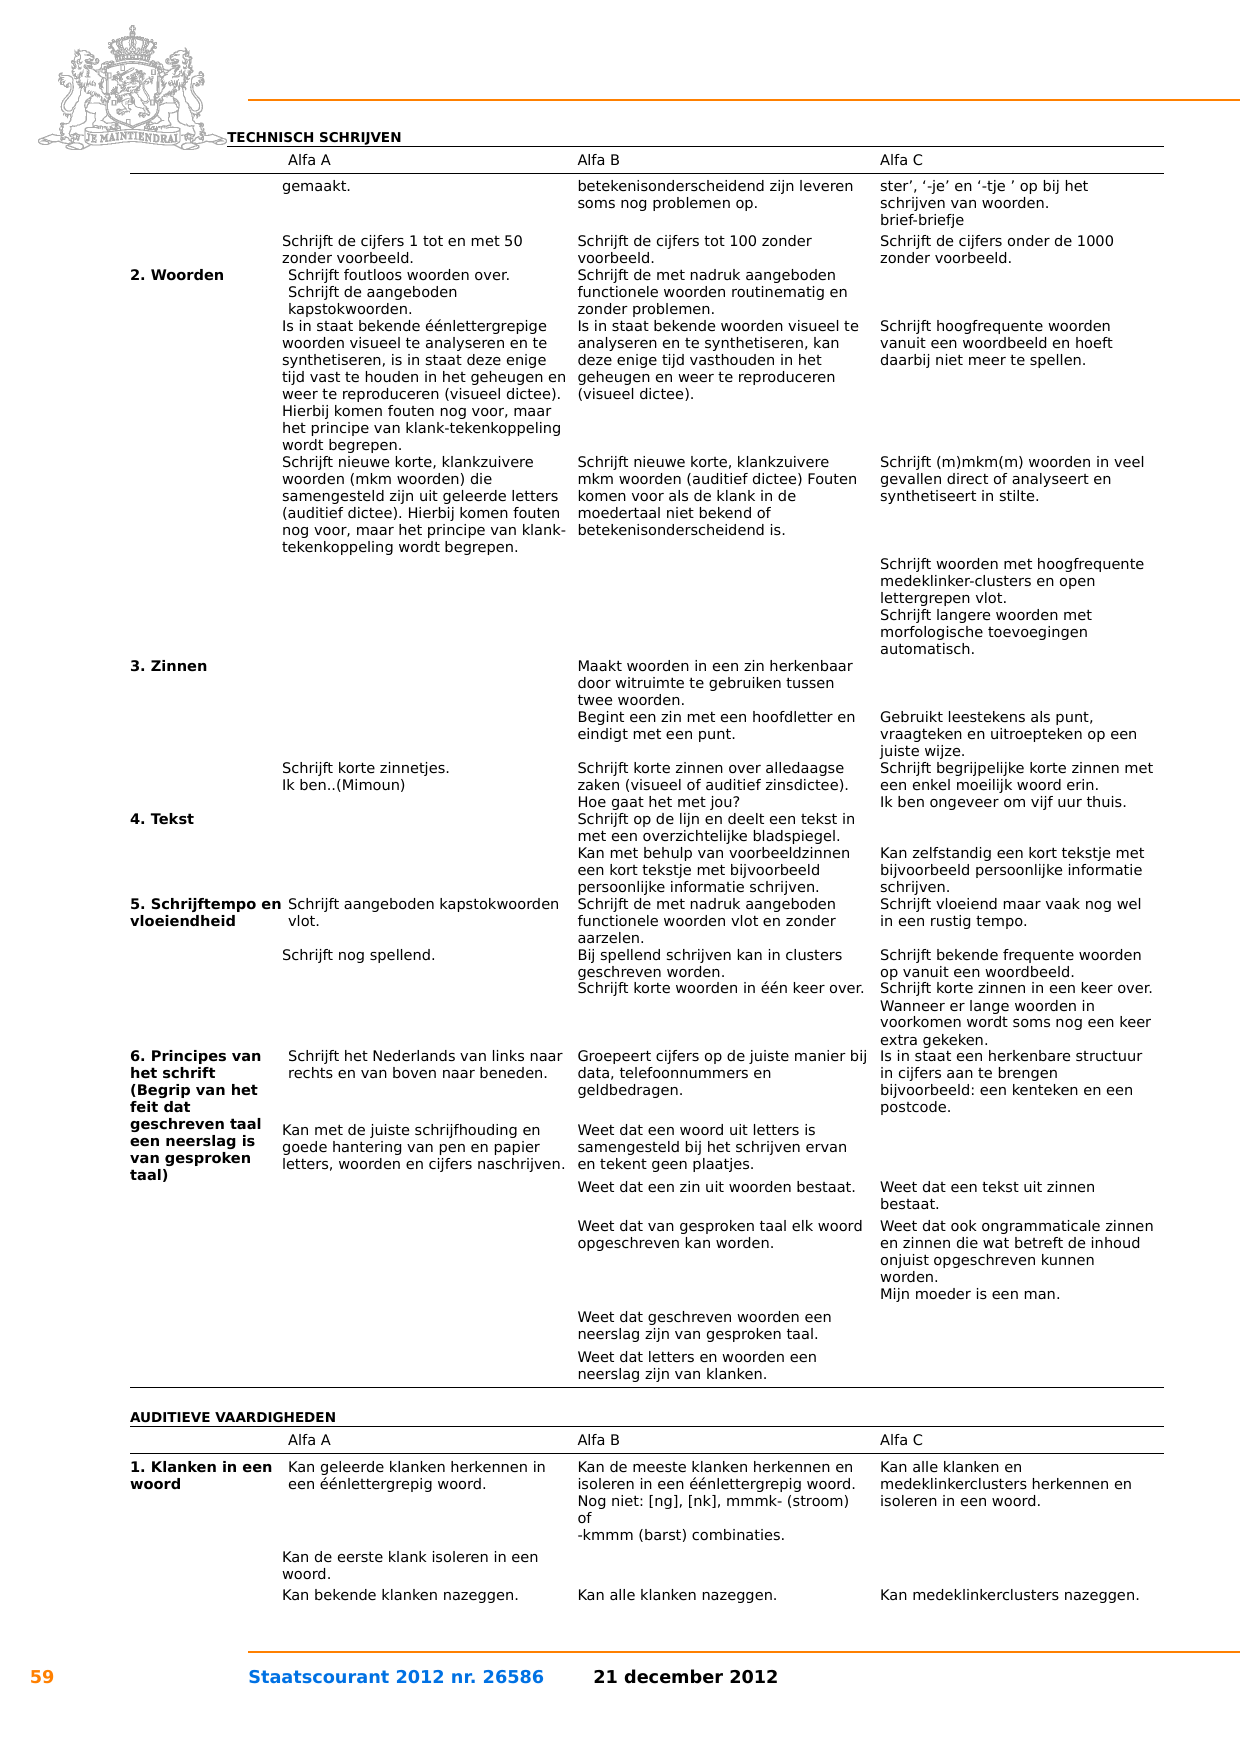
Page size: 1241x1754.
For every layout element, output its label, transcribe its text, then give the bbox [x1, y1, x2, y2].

table_cell Schrijft de cijfers tot 100 zonder voorbeeld. [571, 229, 874, 267]
table_cell Schrijft op de lijn en deelt een tekst in met een overzichtelijke bladspiegel. [571, 811, 874, 844]
table_cell [571, 1544, 874, 1583]
table_cell Kan geleerde klanken herkennen in een éénlettergrepig woord. [282, 1454, 571, 1544]
table_cell Weet dat een zin uit woorden bestaat. [571, 1178, 874, 1217]
table_cell Schrijft nieuwe korte, klankzuivere woorden (mkm woorden) die samengesteld zijn uit geleerde letters (auditief dictee). Hierbij komen fouten nog voor, maar het principe van klank-tekenkoppeling wordt begrepen. [282, 454, 571, 556]
table_header AUDITIEVE VAARDIGHEDEN [130, 1410, 1163, 1426]
table_cell [130, 147, 282, 173]
table_cell Schrijft de cijfers 1 tot en met 50 zonder voorbeeld. [282, 229, 571, 267]
table_cell Schrijft korte zinnen in een keer over. Wanneer er lange woorden in voorkomen wordt soms nog een keer extra gekeken. [874, 980, 1163, 1048]
table_cell [874, 1121, 1163, 1178]
table_cell Schrijft vloeiend maar vaak nog wel in een rustig tempo. [874, 896, 1163, 946]
table_cell [282, 811, 571, 844]
table_cell Kan alle klanken nazeggen. [571, 1583, 874, 1604]
table_cell Schrijft nog spellend. [282, 946, 571, 980]
table_cell [571, 607, 874, 658]
table_cell 1. Klanken in een woord [130, 1454, 282, 1604]
table_cell Alfa A [282, 1427, 571, 1453]
table_cell Schrijft bekende frequente woorden op vanuit een woordbeeld. [874, 946, 1163, 980]
table_cell Schrijft de cijfers onder de 1000 zonder voorbeeld. [874, 229, 1163, 267]
table_cell Schrijft (m)mkm(m) woorden in veel gevallen direct of analyseert en synthetiseert in stilte. [874, 454, 1163, 556]
table_cell Is in staat een herkenbare structuur in cijfers aan te brengen bijvoorbeeld: een kenteken en een postcode. [874, 1048, 1163, 1121]
table_cell [874, 811, 1163, 844]
table_cell Schrijft korte zinnen over alledaagse zaken (visueel of auditief zinsdictee). Hoe gaat het met jou? [571, 760, 874, 811]
table_cell Kan met de juiste schrijfhouding en goede hantering van pen en papier letters, woorden en cijfers naschrijven. [282, 1121, 571, 1178]
table_cell Alfa C [874, 1427, 1163, 1453]
table_cell betekenisonderscheidend zijn leveren soms nog problemen op. [571, 174, 874, 229]
table_cell Schrijft foutloos woorden over. Schrijft de aangeboden kapstokwoorden. [282, 267, 571, 318]
table_cell 6. Principes van het schrift (Begrip van het feit dat geschreven taal een neerslag is van gesproken taal) [130, 1048, 282, 1387]
table_cell Schrijft hoogfrequente woorden vanuit een woordbeeld en hoeft daarbij niet meer te spellen. [874, 318, 1163, 454]
table_cell 3. Zinnen [130, 658, 282, 811]
table_cell Alfa B [571, 1427, 874, 1453]
table_cell Schrijft langere woorden met morfologische toevoegingen automatisch. [874, 607, 1163, 658]
table_cell 4. Tekst [130, 811, 282, 896]
picture [38, 25, 227, 150]
table_cell Schrijft nieuwe korte, klankzuivere mkm woorden (auditief dictee) Fouten komen voor als de klank in de moedertaal niet bekend of betekenisonderscheidend is. [571, 454, 874, 556]
table_cell [282, 607, 571, 658]
table_cell [130, 1427, 282, 1453]
table_cell Kan bekende klanken nazeggen. [282, 1583, 571, 1604]
table_cell Schrijft korte zinnetjes. Ik ben..(Mimoun) [282, 760, 571, 811]
table_cell Maakt woorden in een zin herkenbaar door witruimte te gebruiken tussen twee woorden. [571, 658, 874, 709]
table_cell Schrijft korte woorden in één keer over. [571, 980, 874, 1048]
table_cell Kan de eerste klank isoleren in een woord. [282, 1544, 571, 1583]
table_cell [130, 174, 282, 267]
table_cell 2. Woorden [130, 267, 282, 658]
table_cell [282, 980, 571, 1048]
table_cell Weet dat van gesproken taal elk woord opgeschreven kan worden. [571, 1217, 874, 1308]
table_cell Begint een zin met een hoofdletter en eindigt met een punt. [571, 709, 874, 760]
table_cell [874, 658, 1163, 709]
table_cell [282, 556, 571, 607]
table_cell [874, 1348, 1163, 1387]
table_cell [874, 1308, 1163, 1348]
table_cell [874, 1544, 1163, 1583]
table_cell Weet dat een tekst uit zinnen bestaat. [874, 1178, 1163, 1217]
table_cell ster’, ‘-je’ en ‘-tje ’ op bij het schrijven van woorden. brief-briefje [874, 174, 1163, 229]
table_cell Alfa B [571, 147, 874, 173]
table_cell Kan met behulp van voorbeeldzinnen een kort tekstje met bijvoorbeeld persoonlijke informatie schrijven. [571, 845, 874, 896]
table_cell Bij spellend schrijven kan in clusters geschreven worden. [571, 946, 874, 980]
table_header TECHNISCH SCHRIJVEN [227, 130, 1163, 146]
table_cell Groepeert cijfers op de juiste manier bij data, telefoonnummers en geldbedragen. [571, 1048, 874, 1121]
table_cell Kan de meeste klanken herkennen en isoleren in een éénlettergrepig woord. Nog niet: [ng], [nk], mmmk- (stroom) of -kmmm (barst) combinaties. [571, 1454, 874, 1544]
table_cell Is in staat bekende éénlettergrepige woorden visueel te analyseren en te synthetiseren, is in staat deze enige tijd vast te houden in het geheugen en weer te reproduceren (visueel dictee). Hierbij komen fouten nog voor, maar het principe van klank-tekenkoppeling wordt begrepen. [282, 318, 571, 454]
table_cell [282, 845, 571, 896]
table_cell [282, 1217, 571, 1308]
table_cell [571, 556, 874, 607]
table_cell Weet dat een woord uit letters is samengesteld bij het schrijven ervan en tekent geen plaatjes. [571, 1121, 874, 1178]
table_cell [282, 1308, 571, 1348]
table_cell Weet dat letters en woorden een neerslag zijn van klanken. [571, 1348, 874, 1387]
table_cell Schrijft aangeboden kapstokwoorden vlot. [282, 896, 571, 946]
table_cell Is in staat bekende woorden visueel te analyseren en te synthetiseren, kan deze enige tijd vasthouden in het geheugen en weer te reproduceren (visueel dictee). [571, 318, 874, 454]
table_cell Kan medeklinkerclusters nazeggen. [874, 1583, 1163, 1604]
table_cell Weet dat geschreven woorden een neerslag zijn van gesproken taal. [571, 1308, 874, 1348]
table_cell [282, 658, 571, 709]
table_cell Alfa C [874, 147, 1163, 173]
table_cell Schrijft begrijpelijke korte zinnen met een enkel moeilijk woord erin. Ik ben ongeveer om vijf uur thuis. [874, 760, 1163, 811]
table_cell Schrijft het Nederlands van links naar rechts en van boven naar beneden. [282, 1048, 571, 1121]
table_cell gemaakt. [282, 174, 571, 229]
table_cell Schrijft de met nadruk aangeboden functionele woorden routinematig en zonder problemen. [571, 267, 874, 318]
table_cell 5. Schrijftempo en vloeiendheid [130, 896, 282, 1048]
table_cell Weet dat ook ongrammaticale zinnen en zinnen die wat betreft de inhoud onjuist opgeschreven kunnen worden. Mijn moeder is een man. [874, 1217, 1163, 1308]
table_cell [282, 709, 571, 760]
table_cell [282, 1348, 571, 1387]
table_cell Schrijft de met nadruk aangeboden functionele woorden vlot en zonder aarzelen. [571, 896, 874, 946]
table_cell [282, 1178, 571, 1217]
table_cell Kan alle klanken en medeklinkerclusters herkennen en isoleren in een woord. [874, 1454, 1163, 1544]
table_cell Gebruikt leestekens als punt, vraagteken en uitroepteken op een juiste wijze. [874, 709, 1163, 760]
table_cell Kan zelfstandig een kort tekstje met bijvoorbeeld persoonlijke informatie schrijven. [874, 845, 1163, 896]
table_cell Alfa A [282, 147, 571, 173]
table_cell Schrijft woorden met hoogfrequente medeklinker-clusters en open lettergrepen vlot. [874, 556, 1163, 607]
table_cell [874, 267, 1163, 318]
